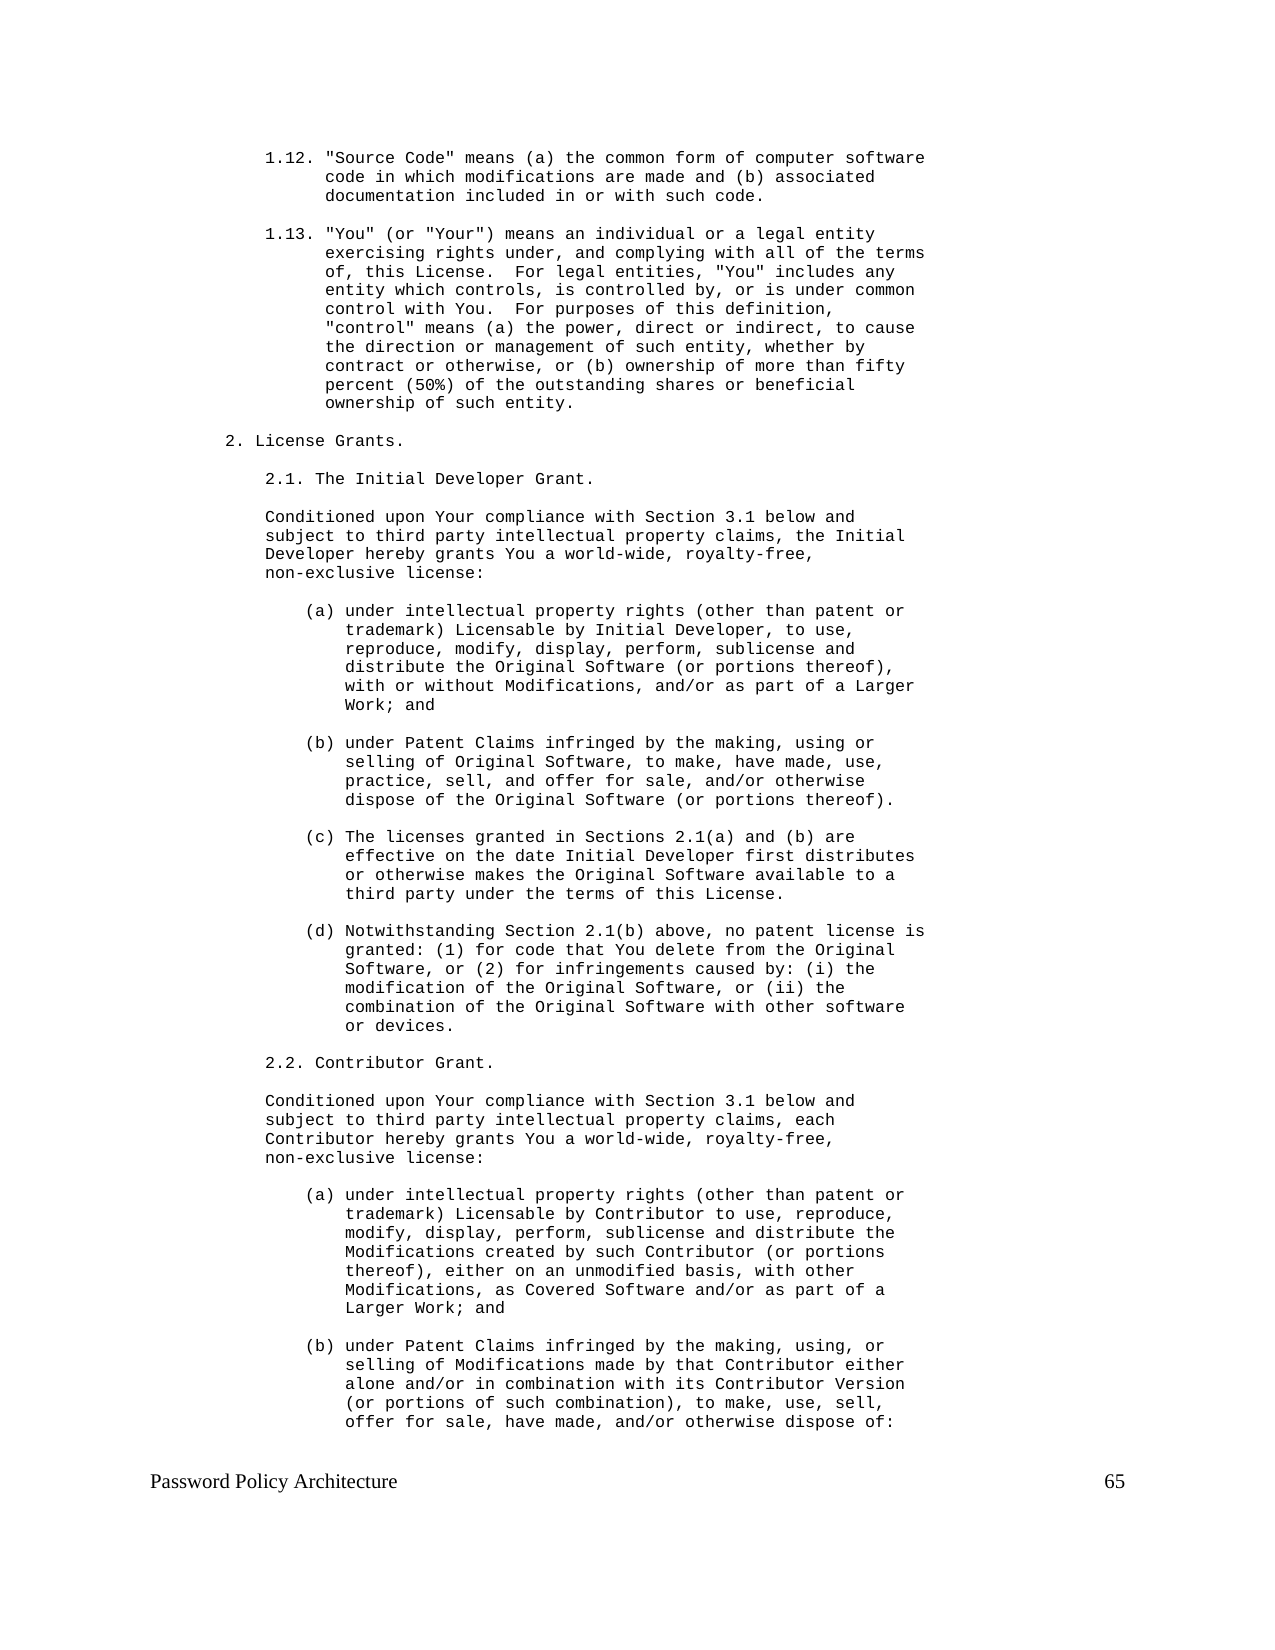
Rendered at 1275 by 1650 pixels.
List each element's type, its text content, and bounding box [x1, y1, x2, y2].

text (b) under Patent Claims infringed by the making, using or [225, 734, 1125, 753]
text percent (50%) of the outstanding shares or beneficial [225, 376, 1125, 395]
text Conditioned upon Your compliance with Section 3.1 below and [225, 508, 1125, 527]
text (c) The licenses granted in Sections 2.1(a) and (b) are [225, 829, 1125, 848]
text combination of the Original Software with other software [225, 998, 1125, 1017]
text reproduce, modify, display, perform, sublicense and [225, 640, 1125, 659]
text code in which modifications are made and (b) associated [225, 169, 1125, 188]
text Work; and [225, 697, 1125, 716]
text exercising rights under, and complying with all of the terms [225, 244, 1125, 263]
text Software, or (2) for infringements caused by: (i) the [225, 961, 1125, 979]
text Developer hereby grants You a world-wide, royalty-free, [225, 546, 1125, 565]
text 1.13. "You" (or "Your") means an individual or a legal entity [225, 225, 1125, 244]
text modify, display, perform, sublicense and distribute the [225, 1225, 1125, 1243]
text trademark) Licensable by Initial Developer, to use, [225, 621, 1125, 640]
text documentation included in or with such code. [225, 188, 1125, 207]
text granted: (1) for code that You delete from the Original [225, 942, 1125, 961]
text (d) Notwithstanding Section 2.1(b) above, no patent license is [225, 923, 1125, 942]
text (a) under intellectual property rights (other than patent or [225, 602, 1125, 621]
text trademark) Licensable by Contributor to use, reproduce, [225, 1206, 1125, 1225]
text 2.2. Contributor Grant. [225, 1055, 1125, 1074]
text selling of Modifications made by that Contributor either [225, 1357, 1125, 1376]
text selling of Original Software, to make, have made, use, [225, 753, 1125, 772]
text offer for sale, have made, and/or otherwise dispose of: [225, 1413, 1125, 1432]
text Larger Work; and [225, 1300, 1125, 1319]
text or otherwise makes the Original Software available to a [225, 866, 1125, 885]
text third party under the terms of this License. [225, 885, 1125, 904]
text ownership of such entity. [225, 395, 1125, 414]
text of, this License. For legal entities, "You" includes any [225, 263, 1125, 282]
text effective on the date Initial Developer first distributes [225, 848, 1125, 866]
text entity which controls, is controlled by, or is under common [225, 282, 1125, 301]
text modification of the Original Software, or (ii) the [225, 979, 1125, 998]
text 1.12. "Source Code" means (a) the common form of computer software [225, 150, 1125, 169]
text the direction or management of such entity, whether by [225, 338, 1125, 357]
text Modifications created by such Contributor (or portions [225, 1243, 1125, 1262]
text non-exclusive license: [225, 565, 1125, 584]
text practice, sell, and offer for sale, and/or otherwise [225, 772, 1125, 791]
text Conditioned upon Your compliance with Section 3.1 below and [225, 1093, 1125, 1112]
text control with You. For purposes of this definition, [225, 301, 1125, 320]
text contract or otherwise, or (b) ownership of more than fifty [225, 357, 1125, 376]
text (or portions of such combination), to make, use, sell, [225, 1394, 1125, 1413]
text dispose of the Original Software (or portions thereof). [225, 791, 1125, 810]
text distribute the Original Software (or portions thereof), [225, 659, 1125, 678]
text "control" means (a) the power, direct or indirect, to cause [225, 320, 1125, 338]
text with or without Modifications, and/or as part of a Larger [225, 678, 1125, 697]
text (a) under intellectual property rights (other than patent or [225, 1187, 1125, 1206]
text alone and/or in combination with its Contributor Version [225, 1376, 1125, 1394]
text subject to third party intellectual property claims, the Initial [225, 527, 1125, 546]
text subject to third party intellectual property claims, each [225, 1112, 1125, 1130]
text 2. License Grants. [225, 433, 1125, 452]
text Contributor hereby grants You a world-wide, royalty-free, [225, 1130, 1125, 1149]
text thereof), either on an unmodified basis, with other [225, 1262, 1125, 1281]
text non-exclusive license: [225, 1149, 1125, 1168]
text 2.1. The Initial Developer Grant. [225, 471, 1125, 489]
text Modifications, as Covered Software and/or as part of a [225, 1281, 1125, 1300]
text or devices. [225, 1017, 1125, 1036]
text (b) under Patent Claims infringed by the making, using, or [225, 1338, 1125, 1357]
